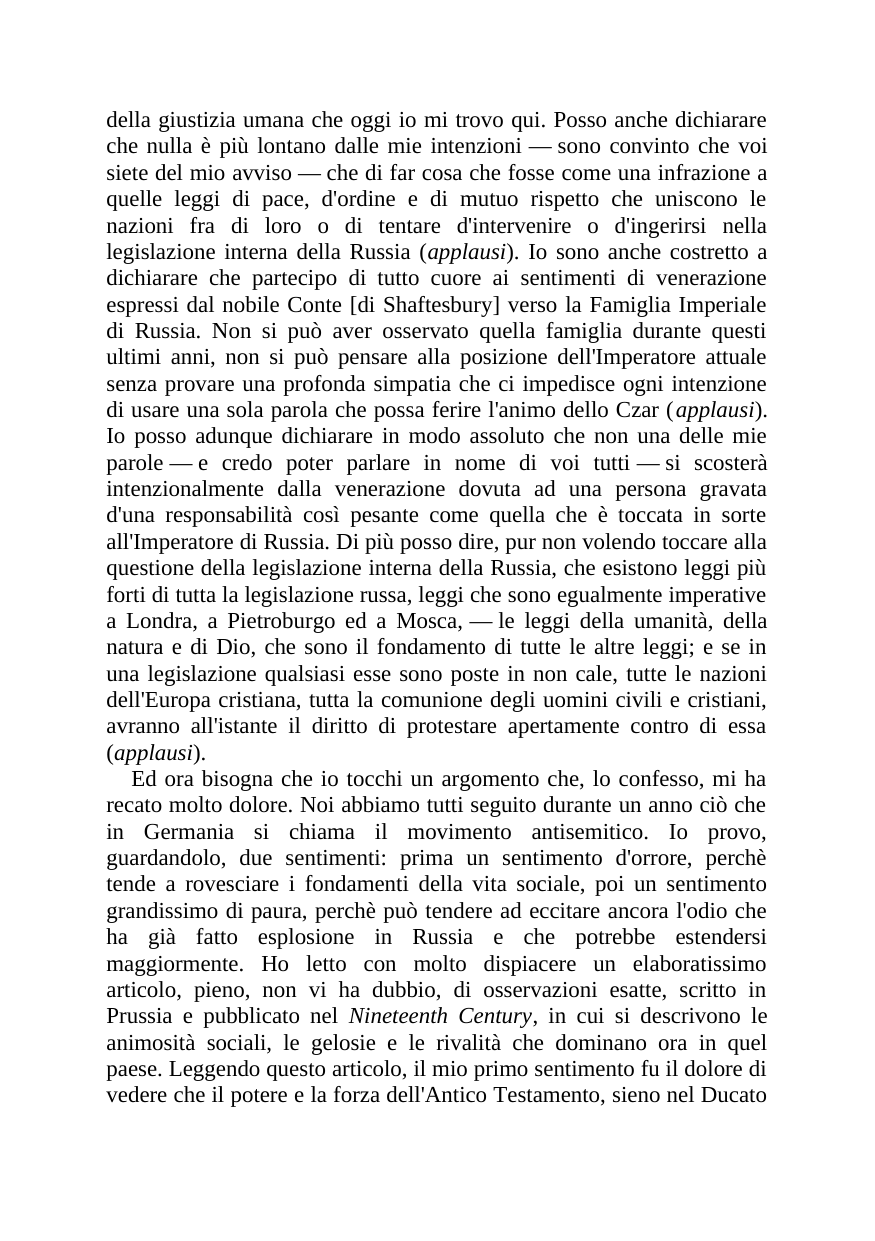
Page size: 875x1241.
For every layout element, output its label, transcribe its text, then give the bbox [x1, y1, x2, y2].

text Ed ora bisogna che io tocchi un argomento che, lo confesso, mi ha recato molto dolore. Noi abbiamo tutti seguito durante un anno ciò che in Germania si chiama il movimento antisemitico. Io provo, guardandolo, due sentimenti: prima un sentimento d'orrore, perchè tende a rovesciare i fondamenti della vita sociale, poi un sentimento grandissimo di paura, perchè può tendere ad eccitare ancora l'odio che ha già fatto esplosione in Russia e che potrebbe estendersi maggiormente. Ho letto con molto dispiacere un elaboratissimo articolo, pieno, non vi ha dubbio, di osservazioni esatte, scritto in Prussia e pubblicato nel Nineteenth Century, in cui si descrivono le animosità sociali, le gelosie e le rivalità che dominano ora in quel paese. Leggendo questo articolo, il mio primo sentimento fu il dolore di vedere che il potere e la forza dell'Antico Testamento, sieno nel Ducato [106, 765, 768, 1108]
text della giustizia umana che oggi io mi trovo qui. Posso anche dichiarare che nulla è più lontano dalle mie intenzioni — sono convinto che voi siete del mio avviso — che di far cosa che fosse come una infrazione a quelle leggi di pace, d'ordine e di mutuo rispetto che uniscono le nazioni fra di loro o di tentare d'intervenire o d'ingerirsi nella legislazione interna della Russia (applausi). Io sono anche costretto a dichiarare che partecipo di tutto cuore ai sentimenti di venerazione espressi dal nobile Conte [di Shaftesbury] verso la Famiglia Imperiale di Russia. Non si può aver osservato quella famiglia durante questi ultimi anni, non si può pensare alla posizione dell'Imperatore attuale senza provare una profonda simpatia che ci impedisce ogni intenzione di usare una sola parola che possa ferire l'animo dello Czar (applausi). Io posso adunque dichiarare in modo assoluto che non una delle mie parole — e credo poter parlare in nome di voi tutti — si scosterà intenzionalmente dalla venerazione dovuta ad una persona gravata d'una responsabilità così pesante come quella che è toccata in sorte all'Imperatore di Russia. Di più posso dire, pur non volendo toccare alla questione della legislazione interna della Russia, che esistono leggi più forti di tutta la legislazione russa, leggi che sono egualmente imperative a Londra, a Pietroburgo ed a Mosca, — le leggi della umanità, della natura e di Dio, che sono il fondamento di tutte le altre leggi; e se in una legislazione qualsiasi esse sono poste in non cale, tutte le nazioni dell'Europa cristiana, tutta la comunione degli uomini civili e cristiani, avranno all'istante il diritto di protestare apertamente contro di essa (applausi). [106, 106, 768, 765]
